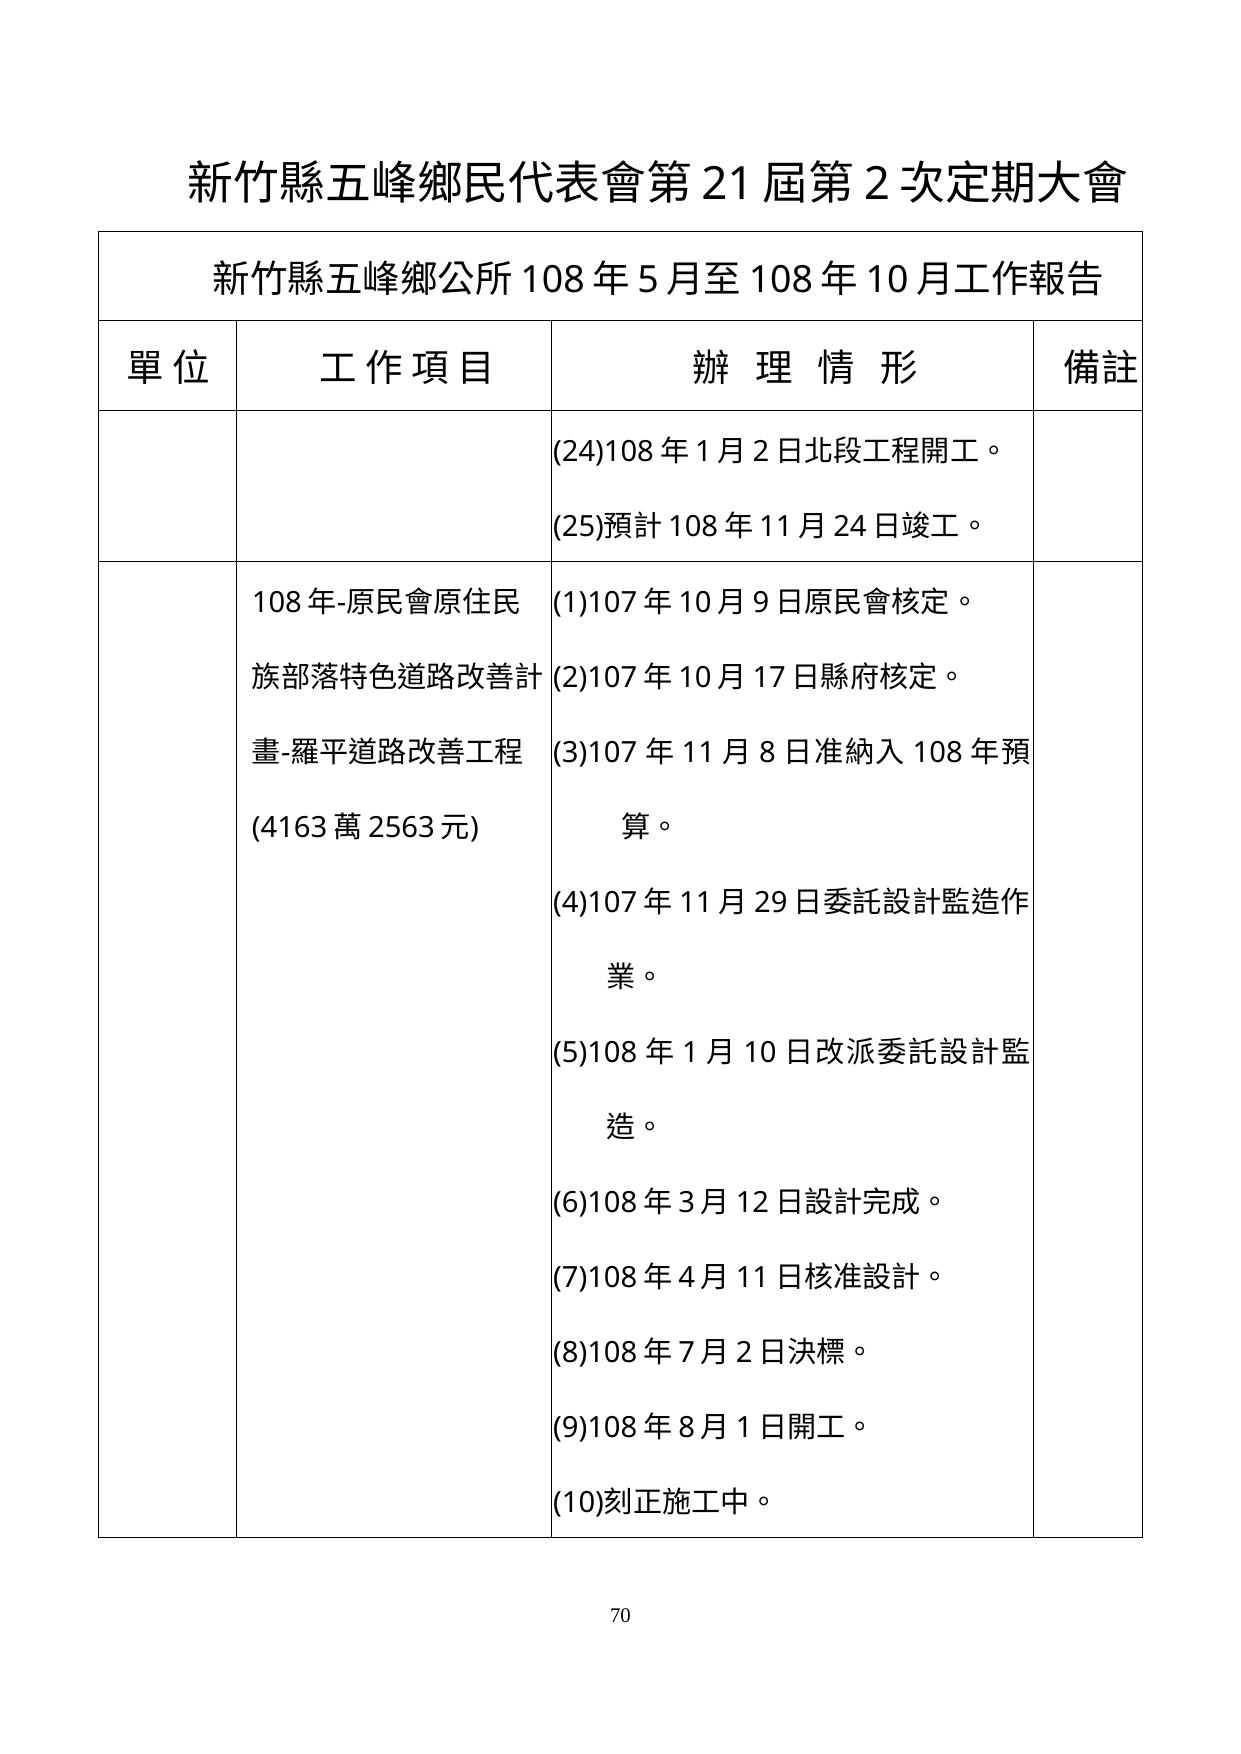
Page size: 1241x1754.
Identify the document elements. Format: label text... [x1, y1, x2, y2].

table_cell [99, 562, 236, 1537]
table_cell 新竹縣五峰鄉公所108年5月至108年10月工作報告 [99, 232, 1142, 320]
table_cell [237, 411, 551, 561]
table_cell (24)108年1月2日北段工程開工。 (25)預計108年11月24日竣工。 [552, 411, 1033, 561]
table_cell [1034, 562, 1142, 1537]
table_cell [99, 411, 236, 561]
table_header 新竹縣五峰鄉民代表會第21屆第2次定期大會 [98, 129, 1142, 231]
table_cell 備註 [1034, 321, 1142, 410]
table_cell 辦 理 情 形 [552, 321, 1033, 410]
table_cell 工 作 項 目 [237, 321, 551, 410]
table_cell 單 位 [99, 321, 236, 410]
table_cell (1)107年10月9日原民會核定。 (2)107年10月17日縣府核定。 (3)107年11月8日准納入108年預算。 (4)107年11月29日委託設計監造作業。 (5)108年1月10日改派委託設計監造。 (6)108年3月12日設計完成。 (7)108年4月11日核准設計。 (8)108年7月2日決標。 (9)108年8月1日開工。 (10)刻正施工中。 [552, 562, 1033, 1537]
table_cell 108年-原民會原住民族部落特色道路改善計畫-羅平道路改善工程(4163萬2563元) [237, 562, 551, 1537]
table_cell [1034, 411, 1142, 561]
